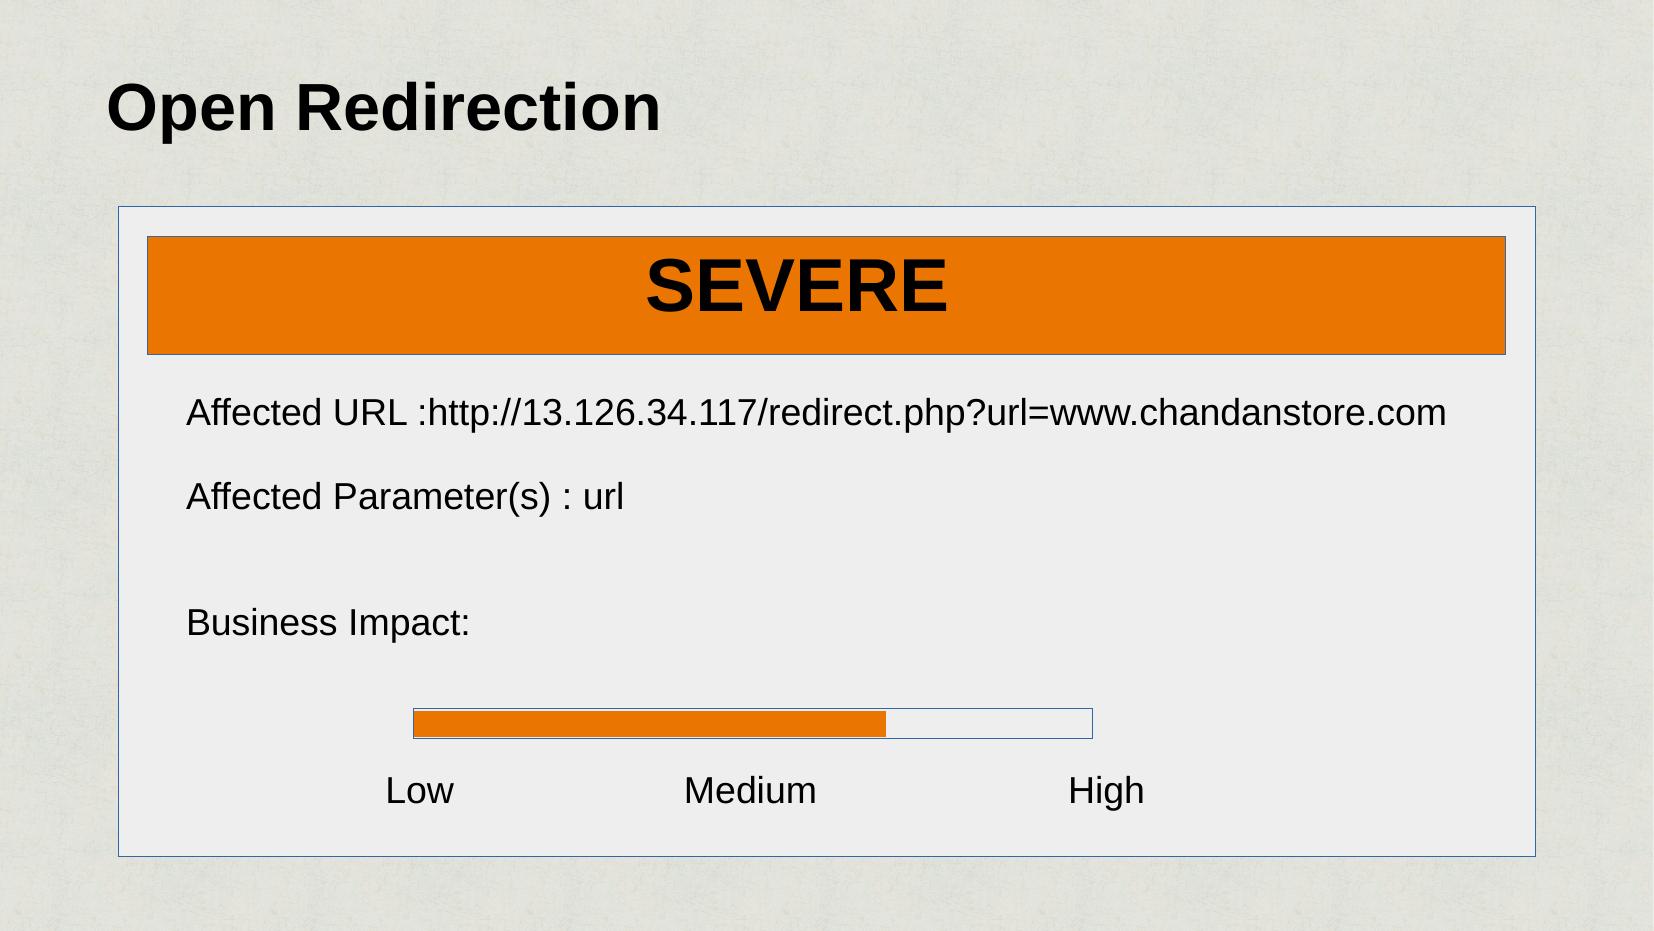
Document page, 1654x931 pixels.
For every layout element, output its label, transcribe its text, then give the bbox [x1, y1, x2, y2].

text_box [118, 206, 1536, 857]
picture [0, 0, 1654, 931]
text_box SEVERE [118, 236, 1477, 355]
text_box Affected URL :http://13.126.34.117/redirect.php?url=www.chandanstore.com Affected Parameter(s) : url Business Impact: Low Medium High [171, 383, 1471, 843]
title Open Redirection [106, 29, 1595, 185]
